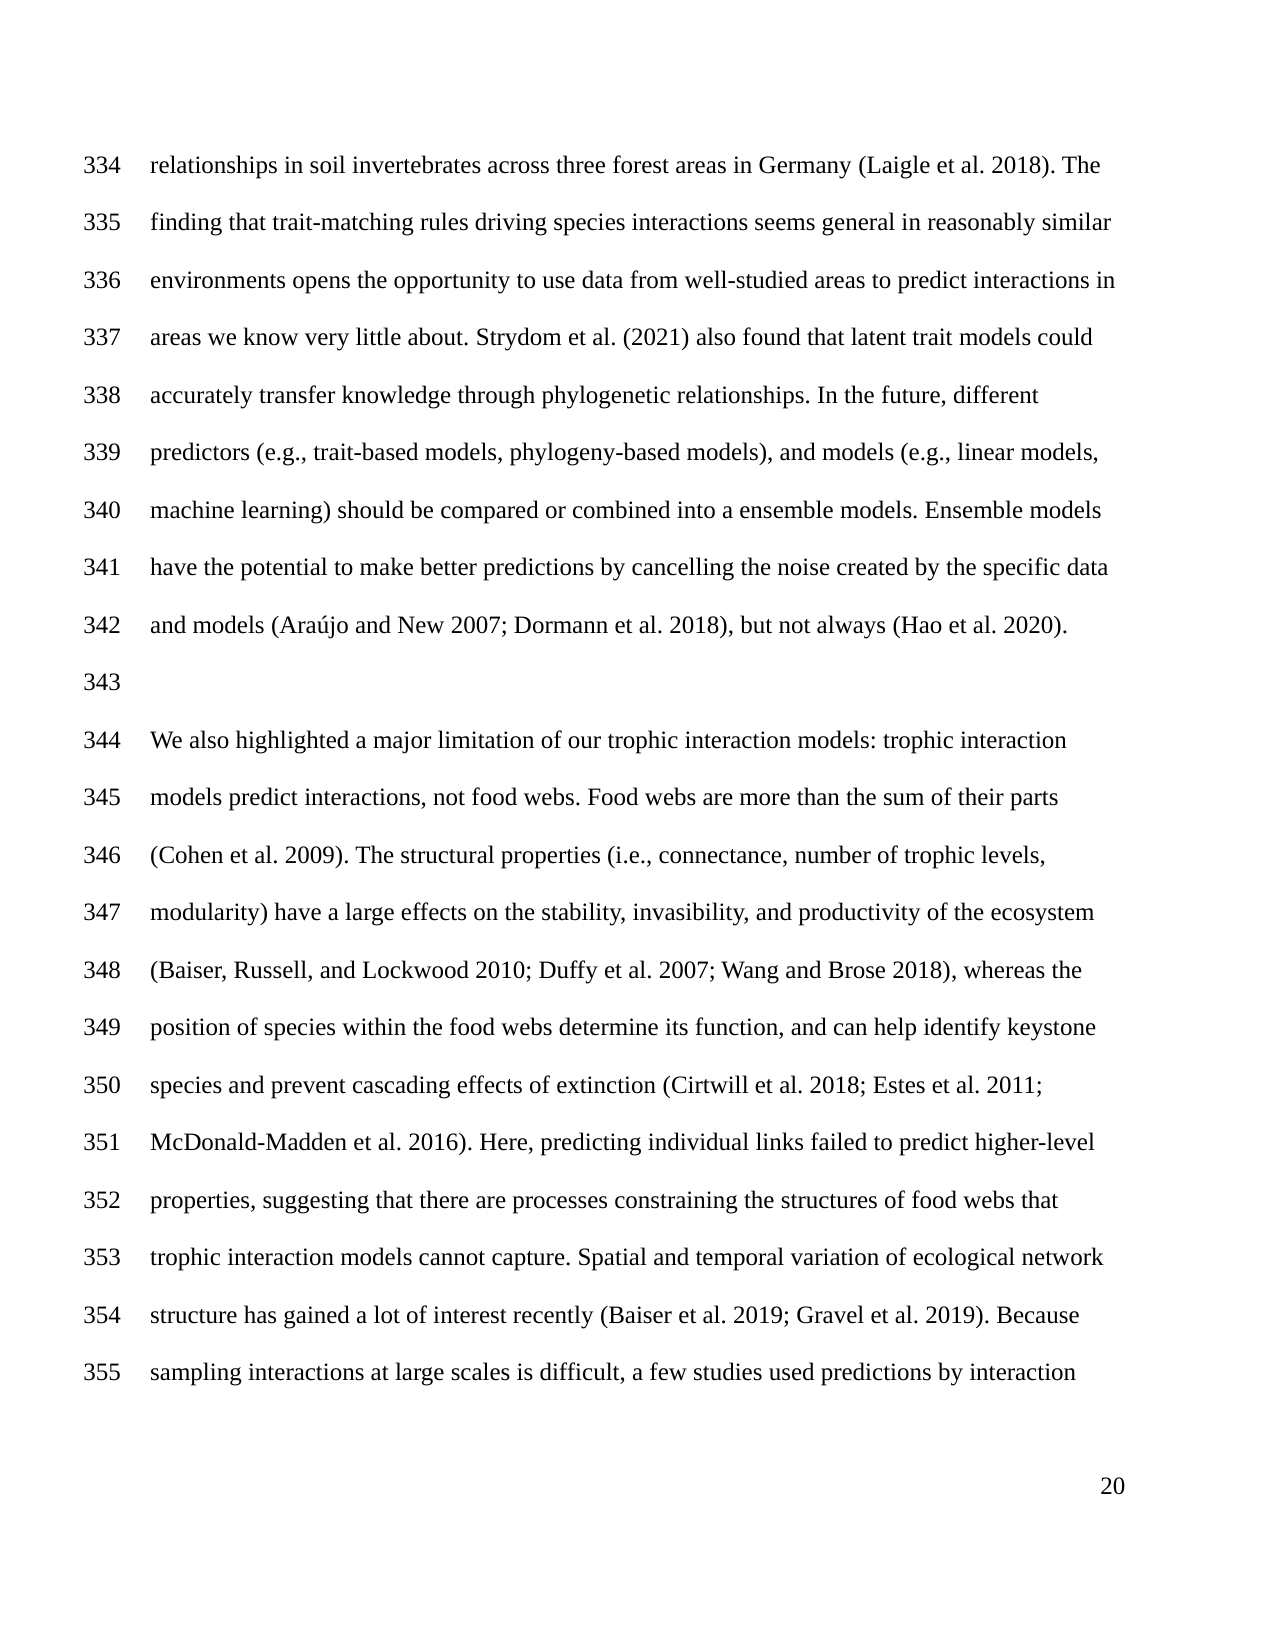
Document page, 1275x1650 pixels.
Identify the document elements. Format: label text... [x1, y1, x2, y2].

text relationships in soil invertebrates across three forest areas in Germany (Laigle et al. 2018). The finding that trait-matching rules driving species interactions seems general in reasonably similar environments opens the opportunity to use data from well-studied areas to predict interactions in areas we know very little about. Strydom et al. (2021) also found that latent trait models could accurately transfer knowledge through phylogenetic relationships. In the future, different predictors (e.g., trait-based models, phylogeny-based models), and models (e.g., linear models, machine learning) should be compared or combined into a ensemble models. Ensemble models have the potential to make better predictions by cancelling the noise created by the specific data and models (Araújo and New 2007; Dormann et al. 2018), but not always (Hao et al. 2020). [150, 150, 1125, 639]
text We also highlighted a major limitation of our trophic interaction models: trophic interaction models predict interactions, not food webs. Food webs are more than the sum of their parts (Cohen et al. 2009). The structural properties (i.e., connectance, number of trophic levels, modularity) have a large effects on the stability, invasibility, and productivity of the ecosystem (Baiser, Russell, and Lockwood 2010; Duffy et al. 2007; Wang and Brose 2018), whereas the position of species within the food webs determine its function, and can help identify keystone species and prevent cascading effects of extinction (Cirtwill et al. 2018; Estes et al. 2011; McDonald-Madden et al. 2016). Here, predicting individual links failed to predict higher-level properties, suggesting that there are processes constraining the structures of food webs that trophic interaction models cannot capture. Spatial and temporal variation of ecological network structure has gained a lot of interest recently (Baiser et al. 2019; Gravel et al. 2019). Because sampling interactions at large scales is difficult, a few studies used predictions by interaction [150, 725, 1125, 1386]
